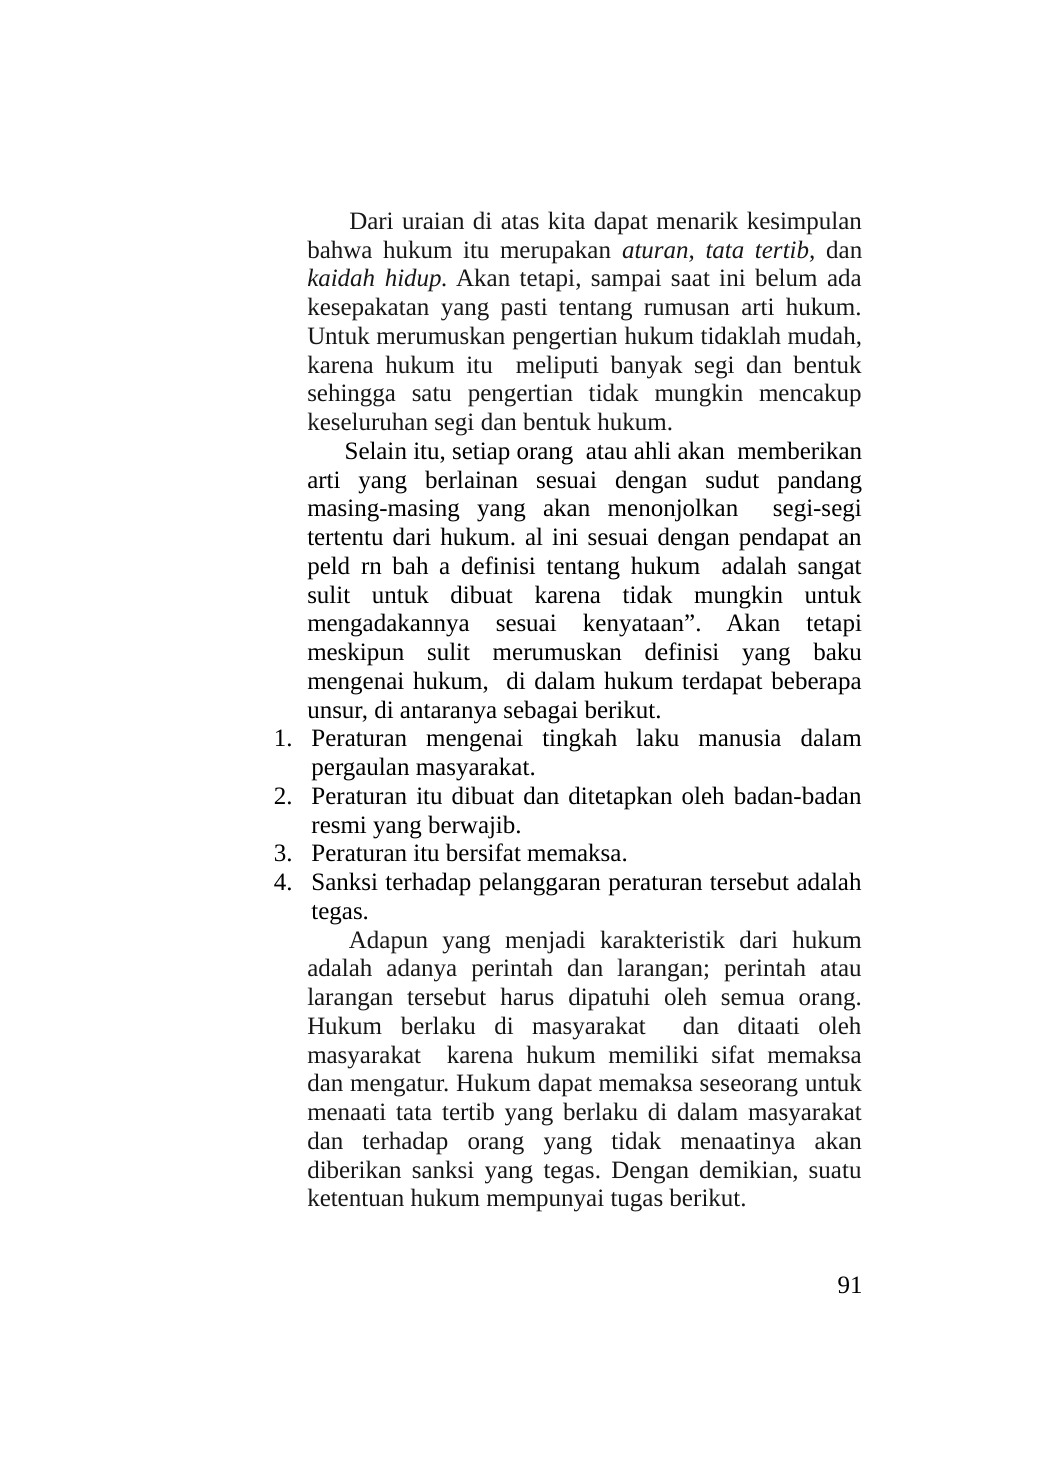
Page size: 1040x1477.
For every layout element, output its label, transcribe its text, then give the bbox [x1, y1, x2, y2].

text Selain itu, setiap orang atau ahli akan memberikan arti yang berlainan sesuai dengan sudut pandang masing-masing yang akan menonjolkan segi-segi tertentu dari hukum. al ini sesuai dengan pendapat an peld rn bah a definisi tentang hukum adalah sangat sulit untuk dibuat karena tidak mungkin untuk mengadakannya sesuai kenyataan”. Akan tetapi meskipun sulit merumuskan definisi yang baku mengenai hukum, di dalam hukum terdapat beberapa unsur, di antaranya sebagai berikut. [307, 436, 862, 723]
list Sanksi terhadap pelanggaran peraturan tersebut adalah tegas. [274, 867, 862, 925]
list Peraturan mengenai tingkah laku manusia dalam pergaulan masyarakat. [274, 723, 862, 781]
list Peraturan itu bersifat memaksa. [274, 838, 862, 867]
text Adapun yang menjadi karakteristik dari hukum adalah adanya perintah dan larangan; perintah atau larangan tersebut harus dipatuhi oleh semua orang. Hukum berlaku di masyarakat dan ditaati oleh masyarakat karena hukum memiliki sifat memaksa dan mengatur. Hukum dapat memaksa seseorang untuk menaati tata tertib yang berlaku di dalam masyarakat dan terhadap orang yang tidak menaatinya akan diberikan sanksi yang tegas. Dengan demikian, suatu ketentuan hukum mempunyai tugas berikut. [307, 925, 862, 1212]
list Peraturan itu dibuat dan ditetapkan oleh badan-badan resmi yang berwajib. [274, 781, 862, 838]
text Dari uraian di atas kita dapat menarik kesimpulan bahwa hukum itu merupakan aturan, tata tertib, dan kaidah hidup. Akan tetapi, sampai saat ini belum ada kesepakatan yang pasti tentang rumusan arti hukum. Untuk merumuskan pengertian hukum tidaklah mudah, karena hukum itu meliputi banyak segi dan bentuk sehingga satu pengertian tidak mungkin mencakup keseluruhan segi dan bentuk hukum. [307, 206, 862, 436]
